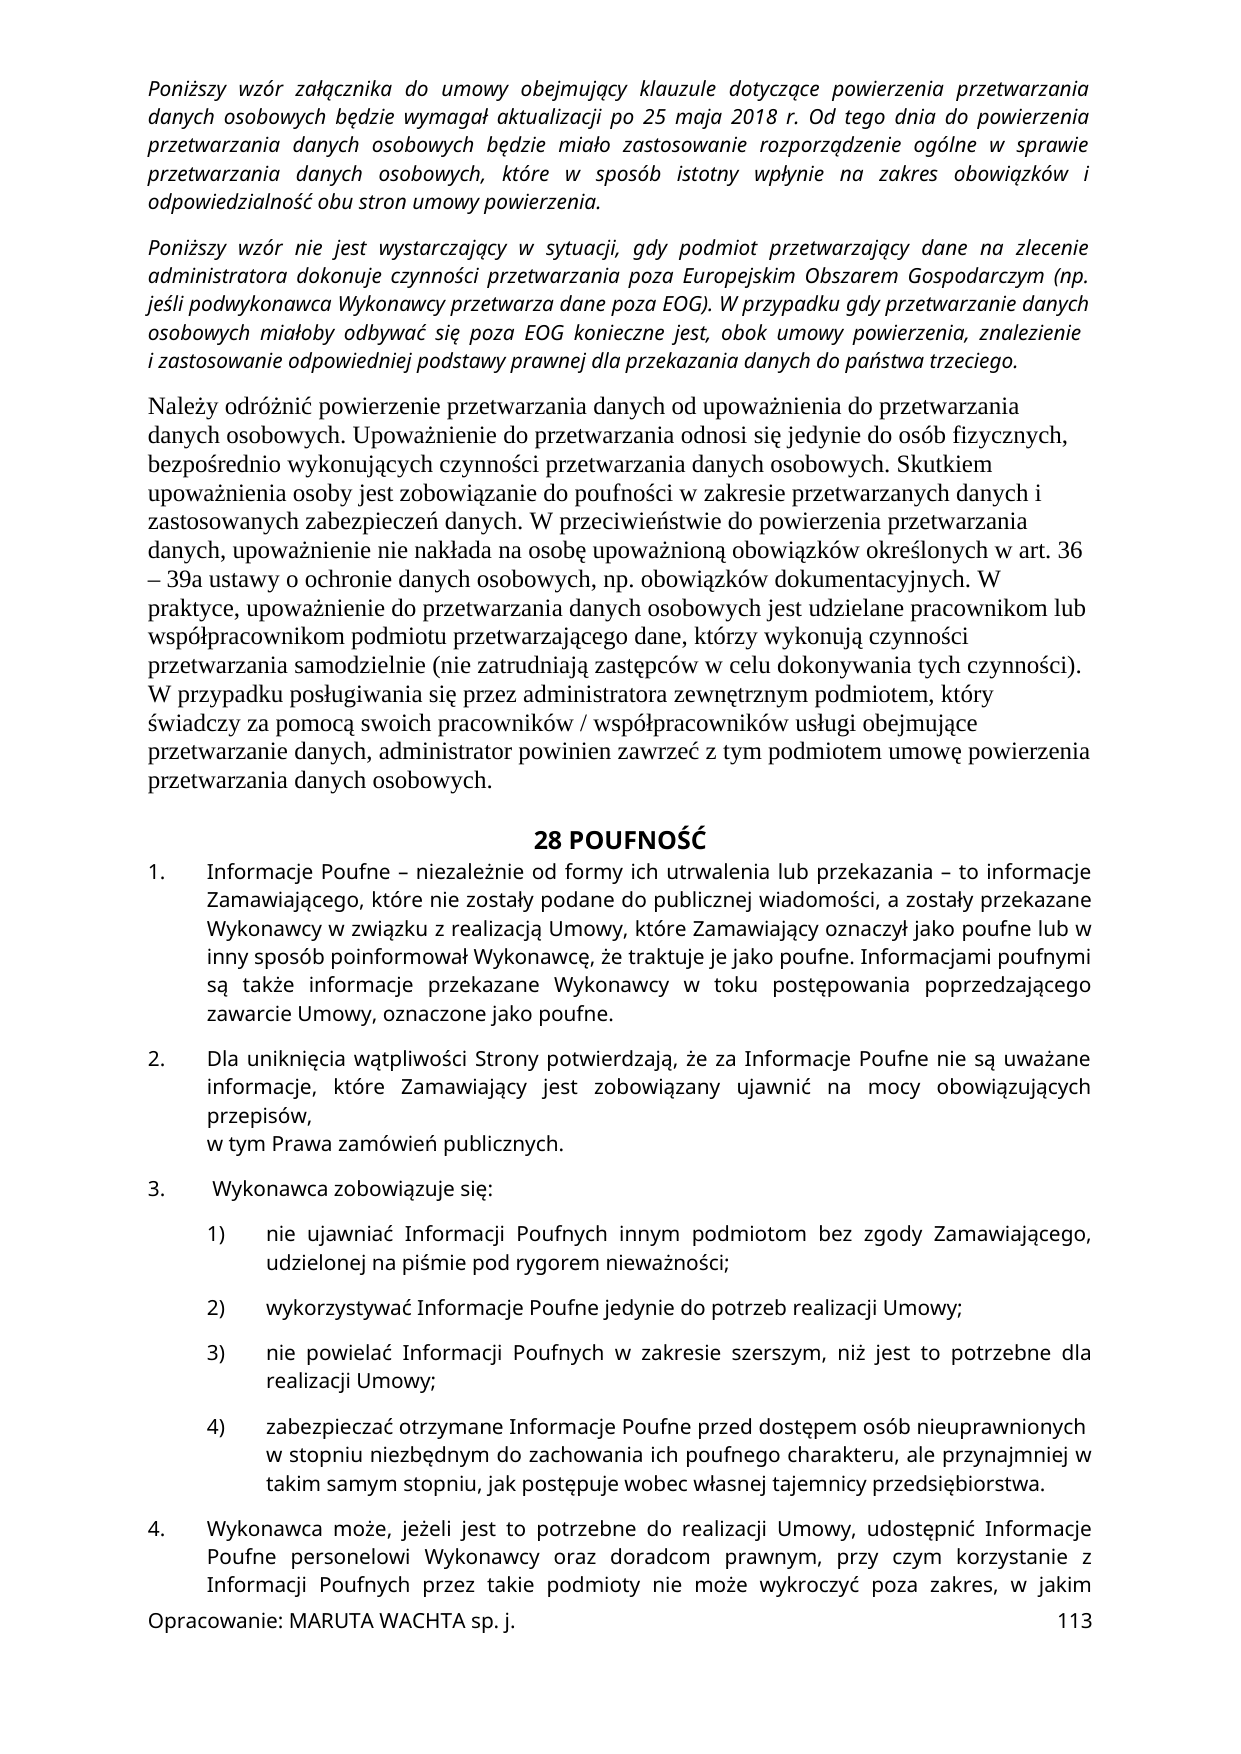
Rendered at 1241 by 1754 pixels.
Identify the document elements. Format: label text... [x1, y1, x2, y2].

subtitle 28 POUFNOŚĆ [148, 823, 1093, 857]
list Informacje Poufne – niezależnie od formy ich utrwalenia lub przekazania – to informacje Zamawiającego, które nie zostały podane do publicznej wiadomości, a zostały przekazane Wykonawcy w związku z realizacją Umowy, które Zamawiający oznaczył jako poufne lub w inny sposób poinformował Wykonawcę, że traktuje je jako poufne. Informacjami poufnymi są także informacje przekazane Wykonawcy w toku postępowania poprzedzającego zawarcie Umowy, oznaczone jako poufne. [148, 857, 1093, 1027]
list zabezpieczać otrzymane Informacje Poufne przed dostępem osób nieuprawnionych w stopniu niezbędnym do zachowania ich poufnego charakteru, ale przynajmniej w takim samym stopniu, jak postępuje wobec własnej tajemnicy przedsiębiorstwa. [207, 1412, 1093, 1497]
list Wykonawca zobowiązuje się: [148, 1174, 1093, 1203]
list nie ujawniać Informacji Poufnych innym podmiotom bez zgody Zamawiającego, udzielonej na piśmie pod rygorem nieważności; [207, 1219, 1093, 1276]
list wykorzystywać Informacje Poufne jedynie do potrzeb realizacji Umowy; [207, 1293, 1093, 1322]
list nie powielać Informacji Poufnych w zakresie szerszym, niż jest to potrzebne dla realizacji Umowy; [207, 1338, 1093, 1395]
text Poniższy wzór załącznika do umowy obejmujący klauzule dotyczące powierzenia przetwarzania danych osobowych będzie wymagał aktualizacji po 25 maja 2018 r. Od tego dnia do powierzenia przetwarzania danych osobowych będzie miało zastosowanie rozporządzenie ogólne w sprawie przetwarzania danych osobowych, które w sposób istotny wpłynie na zakres obowiązków i odpowiedzialność obu stron umowy powierzenia. [148, 74, 1093, 216]
list Wykonawca może, jeżeli jest to potrzebne do realizacji Umowy, udostępnić Informacje Poufne personelowi Wykonawcy oraz doradcom prawnym, przy czym korzystanie z Informacji Poufnych przez takie podmioty nie może wykroczyć poza zakres, w jakim [148, 1514, 1093, 1599]
text Należy odróżnić powierzenie przetwarzania danych od upoważnienia do przetwarzania danych osobowych. Upoważnienie do przetwarzania odnosi się jedynie do osób fizycznych, bezpośrednio wykonujących czynności przetwarzania danych osobowych. Skutkiem upoważnienia osoby jest zobowiązanie do poufności w zakresie przetwarzanych danych i zastosowanych zabezpieczeń danych. W przeciwieństwie do powierzenia przetwarzania danych, upoważnienie nie nakłada na osobę upoważnioną obowiązków określonych w art. 36 – 39a ustawy o ochronie danych osobowych, np. obowiązków dokumentacyjnych. W praktyce, upoważnienie do przetwarzania danych osobowych jest udzielane pracownikom lub współpracownikom podmiotu przetwarzającego dane, którzy wykonują czynności przetwarzania samodzielnie (nie zatrudniają zastępców w celu dokonywania tych czynności). W przypadku posługiwania się przez administratora zewnętrznym podmiotem, który świadczy za pomocą swoich pracowników / współpracowników usługi obejmujące przetwarzanie danych, administrator powinien zawrzeć z tym podmiotem umowę powierzenia przetwarzania danych osobowych. [148, 391, 1093, 794]
text Poniższy wzór nie jest wystarczający w sytuacji, gdy podmiot przetwarzający dane na zlecenie administratora dokonuje czynności przetwarzania poza Europejskim Obszarem Gospodarczym (np. jeśli podwykonawca Wykonawcy przetwarza dane poza EOG). W przypadku gdy przetwarzanie danych osobowych miałoby odbywać się poza EOG konieczne jest, obok umowy powierzenia, znalezienie i zastosowanie odpowiedniej podstawy prawnej dla przekazania danych do państwa trzeciego. [148, 233, 1093, 375]
list Dla uniknięcia wątpliwości Strony potwierdzają, że za Informacje Poufne nie są uważane informacje, które Zamawiający jest zobowiązany ujawnić na mocy obowiązujących przepisów, w tym Prawa zamówień publicznych. [148, 1044, 1093, 1158]
